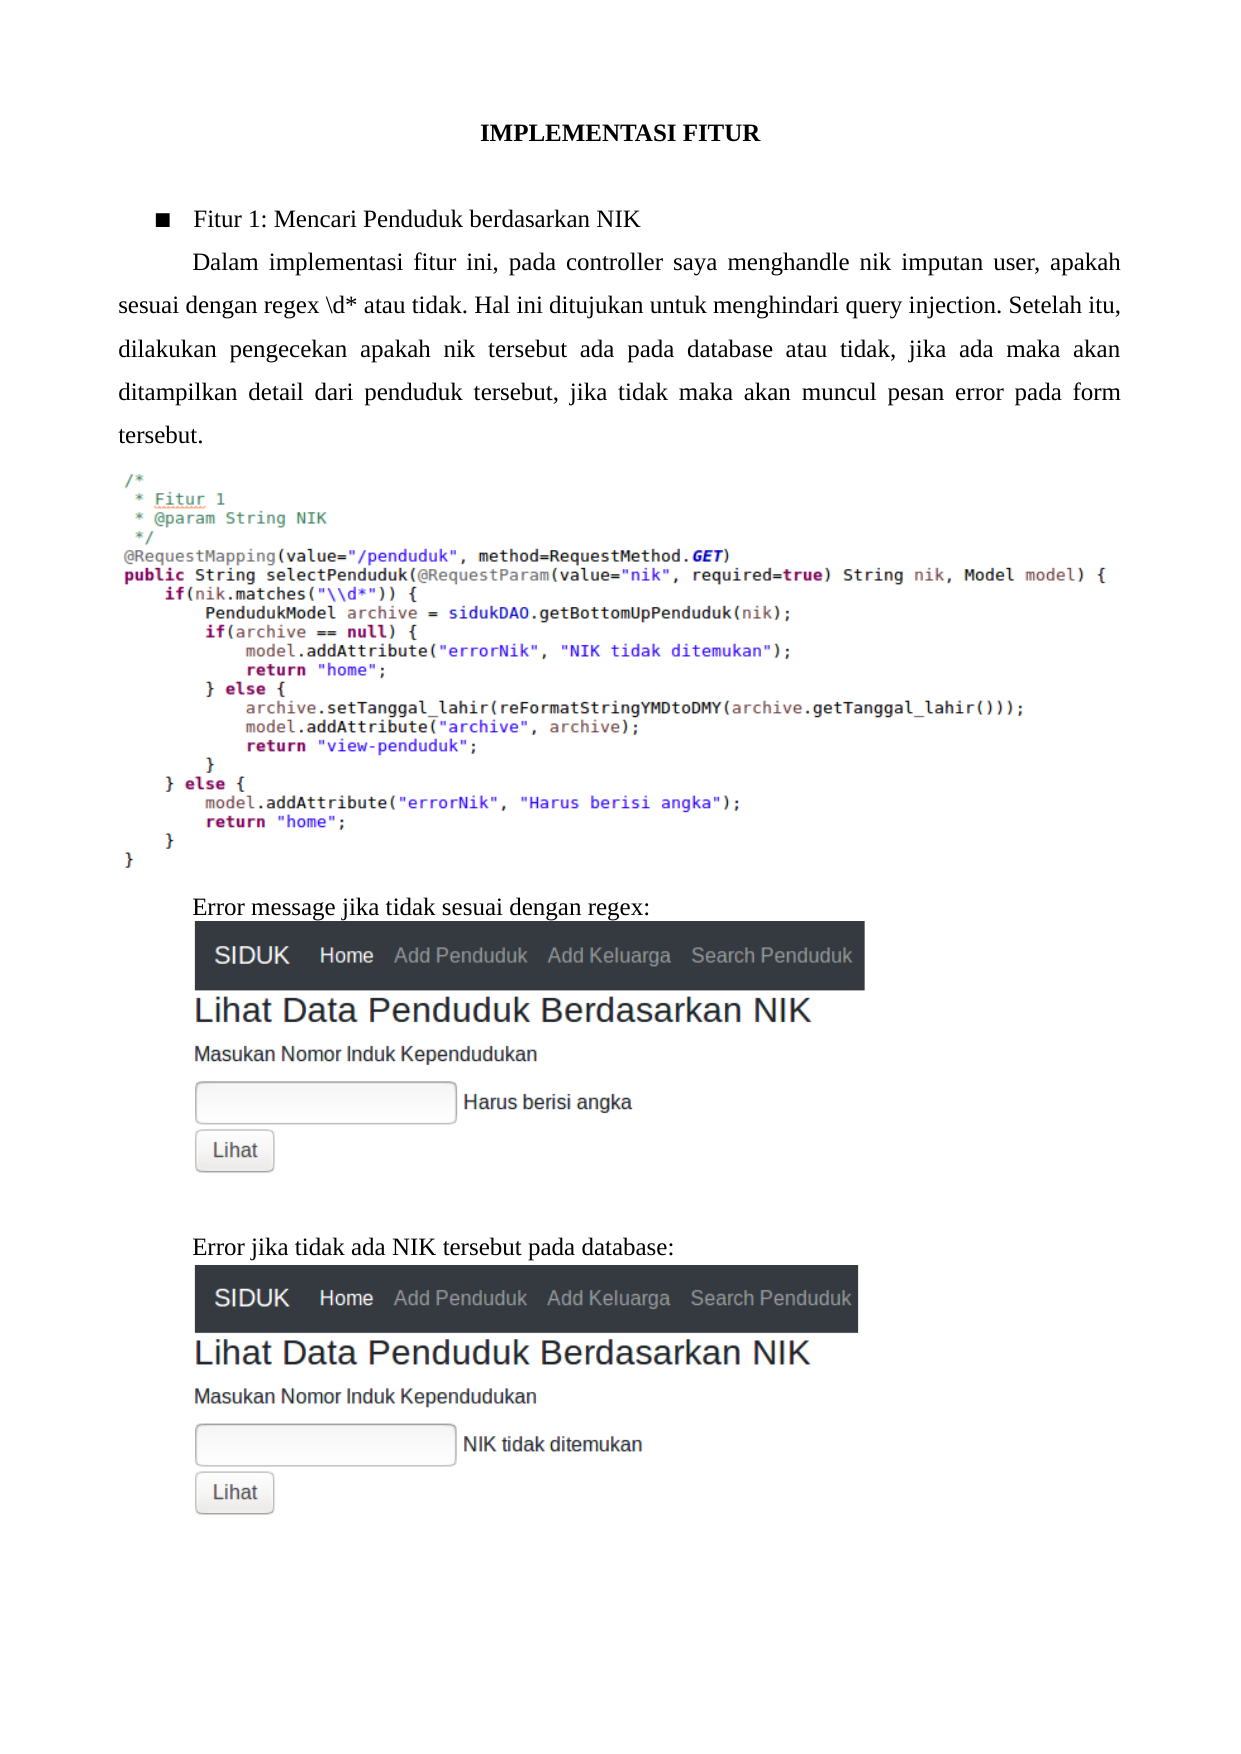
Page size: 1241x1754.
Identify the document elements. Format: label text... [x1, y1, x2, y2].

text IMPLEMENTASI FITUR [118, 118, 1122, 147]
picture [194, 921, 865, 1175]
text Dalam implementasi fitur ini, pada controller saya menghandle nik imputan user, apakah sesuai dengan regex \d* atau tidak. Hal ini ditujukan untuk menghindari query injection. Setelah itu, dilakukan pengecekan apakah nik tersebut ada pada database atau tidak, jika ada maka akan ditampilkan detail dari penduduk tersebut, jika tidak maka akan muncul pesan error pada form tersebut. [118, 247, 1122, 449]
text Error message jika tidak sesuai dengan regex: [118, 878, 1122, 921]
picture [118, 463, 1123, 878]
list Fitur 1: Mencari Penduduk berdasarkan NIK [156, 204, 1122, 233]
text Error jika tidak ada NIK tersebut pada database: [118, 1232, 1122, 1260]
picture [194, 1265, 859, 1517]
